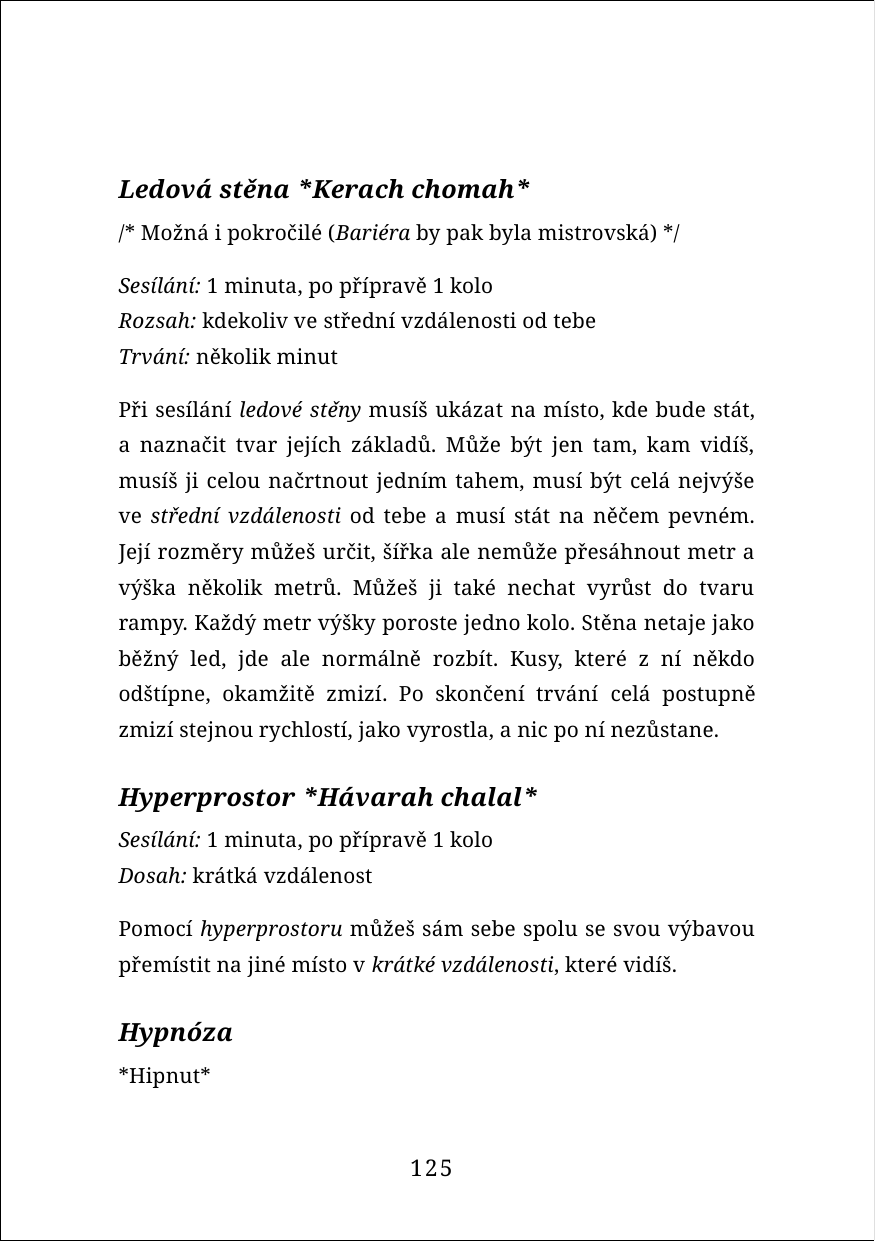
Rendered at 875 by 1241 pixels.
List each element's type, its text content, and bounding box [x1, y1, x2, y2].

subtitle Hyperprostor *Hávarah chalal* [118, 780, 756, 814]
text /* Možná i pokročilé (Bariéra by pak byla mistrovská) */ [118, 218, 756, 246]
text Sesílání: 1 minuta, po přípravě 1 kolo Dosah: krátká vzdálenost [118, 826, 756, 889]
subtitle Hypnóza [118, 1015, 756, 1049]
text Pomocí hyperprostoru můžeš sám sebe spolu se svou výbavou přemístit na jiné místo v krátké vzdálenosti, které vidíš. [118, 914, 756, 978]
text *Hipnut* [118, 1061, 756, 1089]
text Při sesílání ledové stěny musíš ukázat na místo, kde bude stát, a naznačit tvar jejích základů. Může být jen tam, kam vidíš, musíš ji celou načrtnout jedním tahem, musí být celá nejvýše ve střední vzdálenosti od tebe a musí stát na něčem pevném. Její rozměry můžeš určit, šířka ale nemůže přesáhnout metr a výška několik metrů. Můžeš ji také nechat vyrůst do tvaru rampy. Každý metr výšky poroste jedno kolo. Stěna netaje jako běžný led, jde ale normálně rozbít. Kusy, které z ní někdo odštípne, okamžitě zmizí. Po skončení trvání celá postupně zmizí stejnou rychlostí, jako vyrostla, a nic po ní nezůstane. [118, 395, 756, 743]
text Sesílání: 1 minuta, po přípravě 1 kolo Rozsah: kdekoliv ve střední vzdálenosti od tebe Trvání: několik minut [118, 271, 756, 370]
subtitle Ledová stěna *Kerach chomah* [118, 172, 756, 206]
